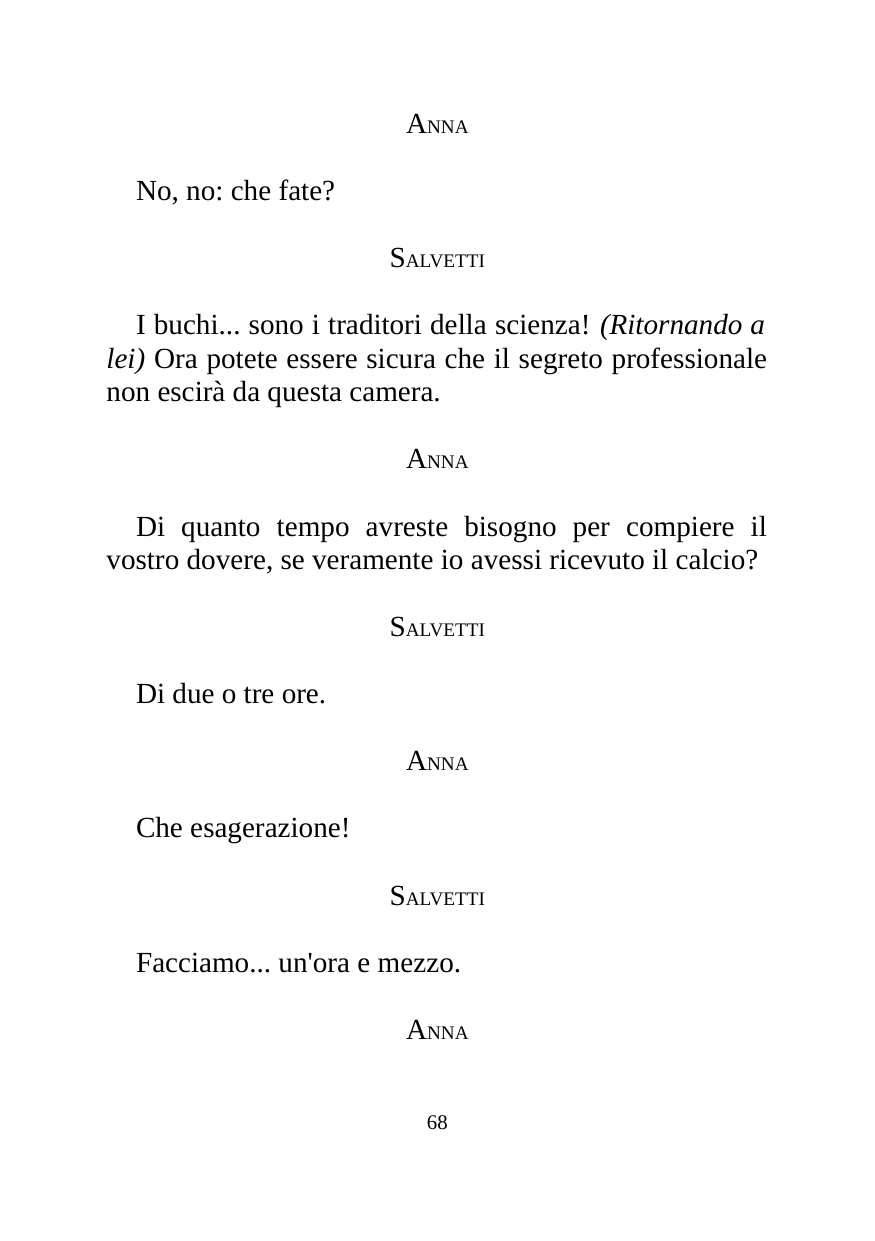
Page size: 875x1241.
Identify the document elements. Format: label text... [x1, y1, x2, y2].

text Anna [106, 1012, 768, 1045]
text Anna [106, 106, 768, 140]
text Di due o tre ore. [106, 676, 768, 710]
text Salvetti [106, 878, 768, 911]
text Anna [106, 442, 768, 475]
text I buchi... sono i traditori della scienza! (Ritornando a lei) Ora potete essere sicura che il segreto professionale non escirà da questa camera. [106, 307, 768, 408]
text Facciamo... un'ora e mezzo. [106, 945, 768, 978]
text Salvetti [106, 609, 768, 643]
text Salvetti [106, 240, 768, 274]
text Anna [106, 743, 768, 777]
text No, no: che fate? [106, 173, 768, 207]
text Di quanto tempo avreste bisogno per compiere il vostro dovere, se veramente io avessi ricevuto il calcio? [106, 509, 768, 576]
text Che esagerazione! [106, 811, 768, 844]
